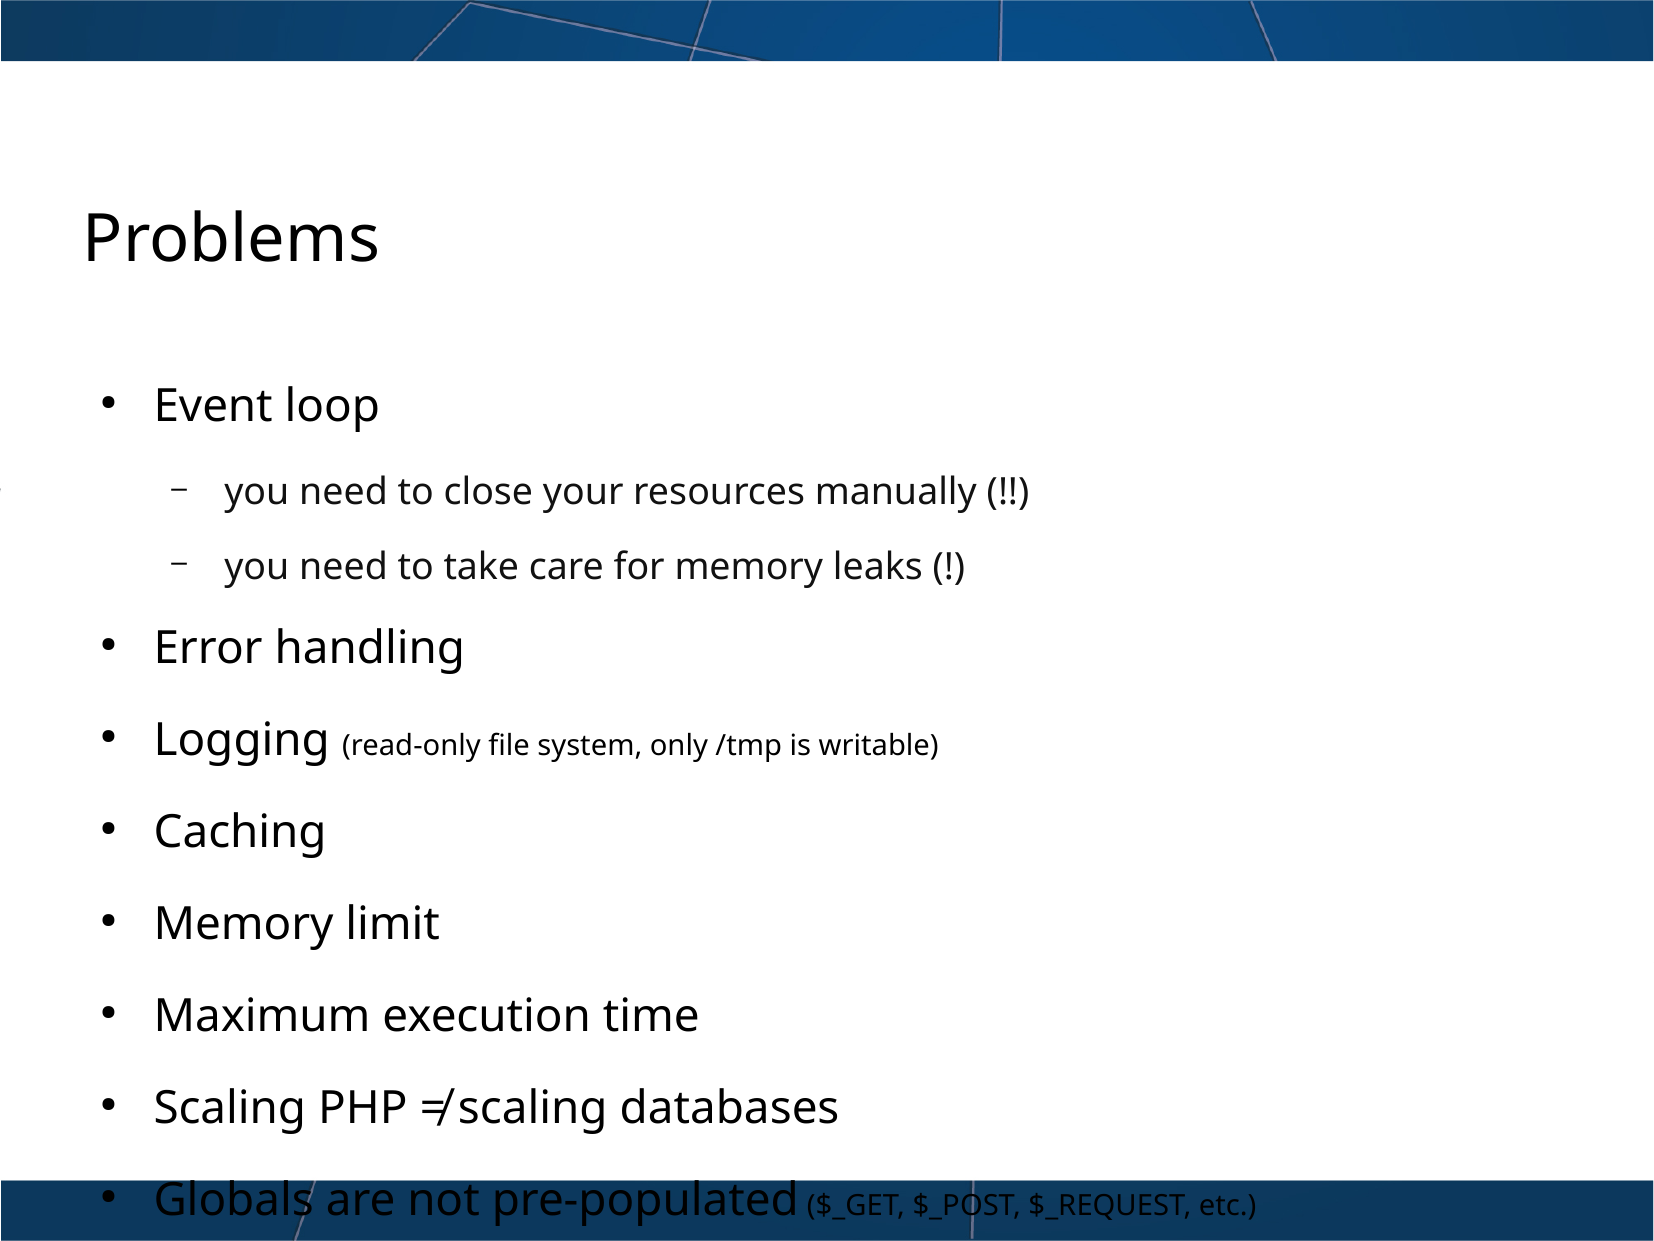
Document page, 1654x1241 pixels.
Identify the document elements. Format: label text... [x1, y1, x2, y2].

list Event loop you need to close your resources manually (!!) you need to take care for memory leaks (!) Error handling Logging (read-only file system, only /tmp is writable) Caching Memory limit Maximum execution time Scaling PHP ≠ scaling databases Globals are not pre-populated ($_GET, $_POST, $_REQUEST, etc.) [82, 372, 1571, 1141]
title Problems [82, 139, 1571, 332]
picture [0, 0, 1654, 1241]
